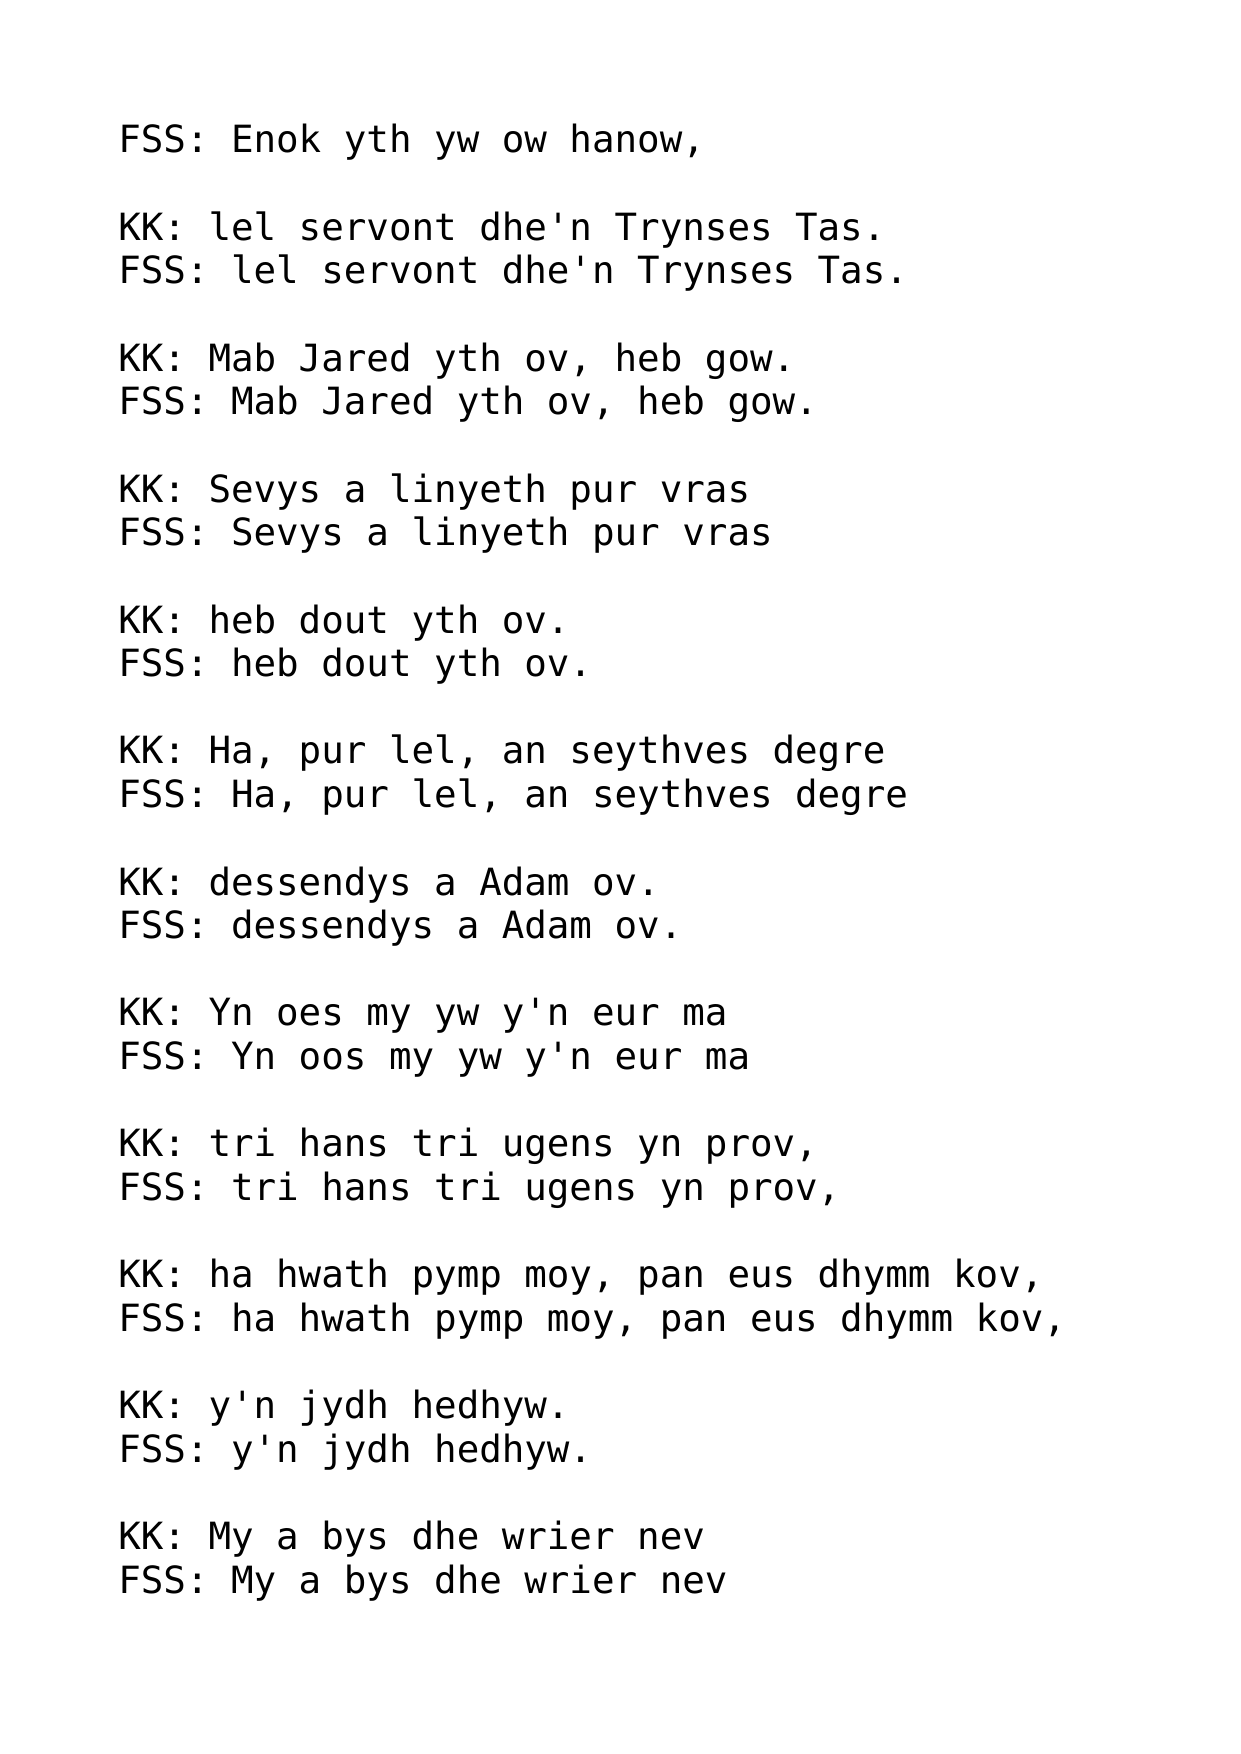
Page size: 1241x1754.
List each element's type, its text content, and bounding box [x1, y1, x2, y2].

text KK: tri hans tri ugens yn prov, [118, 1122, 1122, 1166]
text KK: lel servont dhe'n Trynses Tas. [118, 205, 1122, 249]
text FSS: dessendys a Adam ov. [118, 904, 1122, 947]
text FSS: Ha, pur lel, an seythves degre [118, 773, 1122, 816]
text FSS: tri hans tri ugens yn prov, [118, 1166, 1122, 1209]
text KK: Ha, pur lel, an seythves degre [118, 729, 1122, 773]
text KK: Sevys a linyeth pur vras [118, 467, 1122, 511]
text KK: dessendys a Adam ov. [118, 860, 1122, 904]
text FSS: y'n jydh hedhyw. [118, 1427, 1122, 1471]
text KK: heb dout yth ov. [118, 598, 1122, 642]
text KK: ha hwath pymp moy, pan eus dhymm kov, [118, 1253, 1122, 1297]
text KK: Yn oes my yw y'n eur ma [118, 991, 1122, 1035]
text FSS: My a bys dhe wrier nev [118, 1558, 1122, 1602]
text FSS: lel servont dhe'n Trynses Tas. [118, 249, 1122, 293]
text KK: Mab Jared yth ov, heb gow. [118, 336, 1122, 380]
text FSS: Mab Jared yth ov, heb gow. [118, 380, 1122, 424]
text KK: y'n jydh hedhyw. [118, 1384, 1122, 1427]
text FSS: heb dout yth ov. [118, 642, 1122, 686]
text FSS: ha hwath pymp moy, pan eus dhymm kov, [118, 1297, 1122, 1340]
text FSS: Sevys a linyeth pur vras [118, 511, 1122, 554]
text FSS: Enok yth yw ow hanow, [118, 118, 1122, 162]
text FSS: Yn oos my yw y'n eur ma [118, 1035, 1122, 1078]
text KK: My a bys dhe wrier nev [118, 1515, 1122, 1558]
